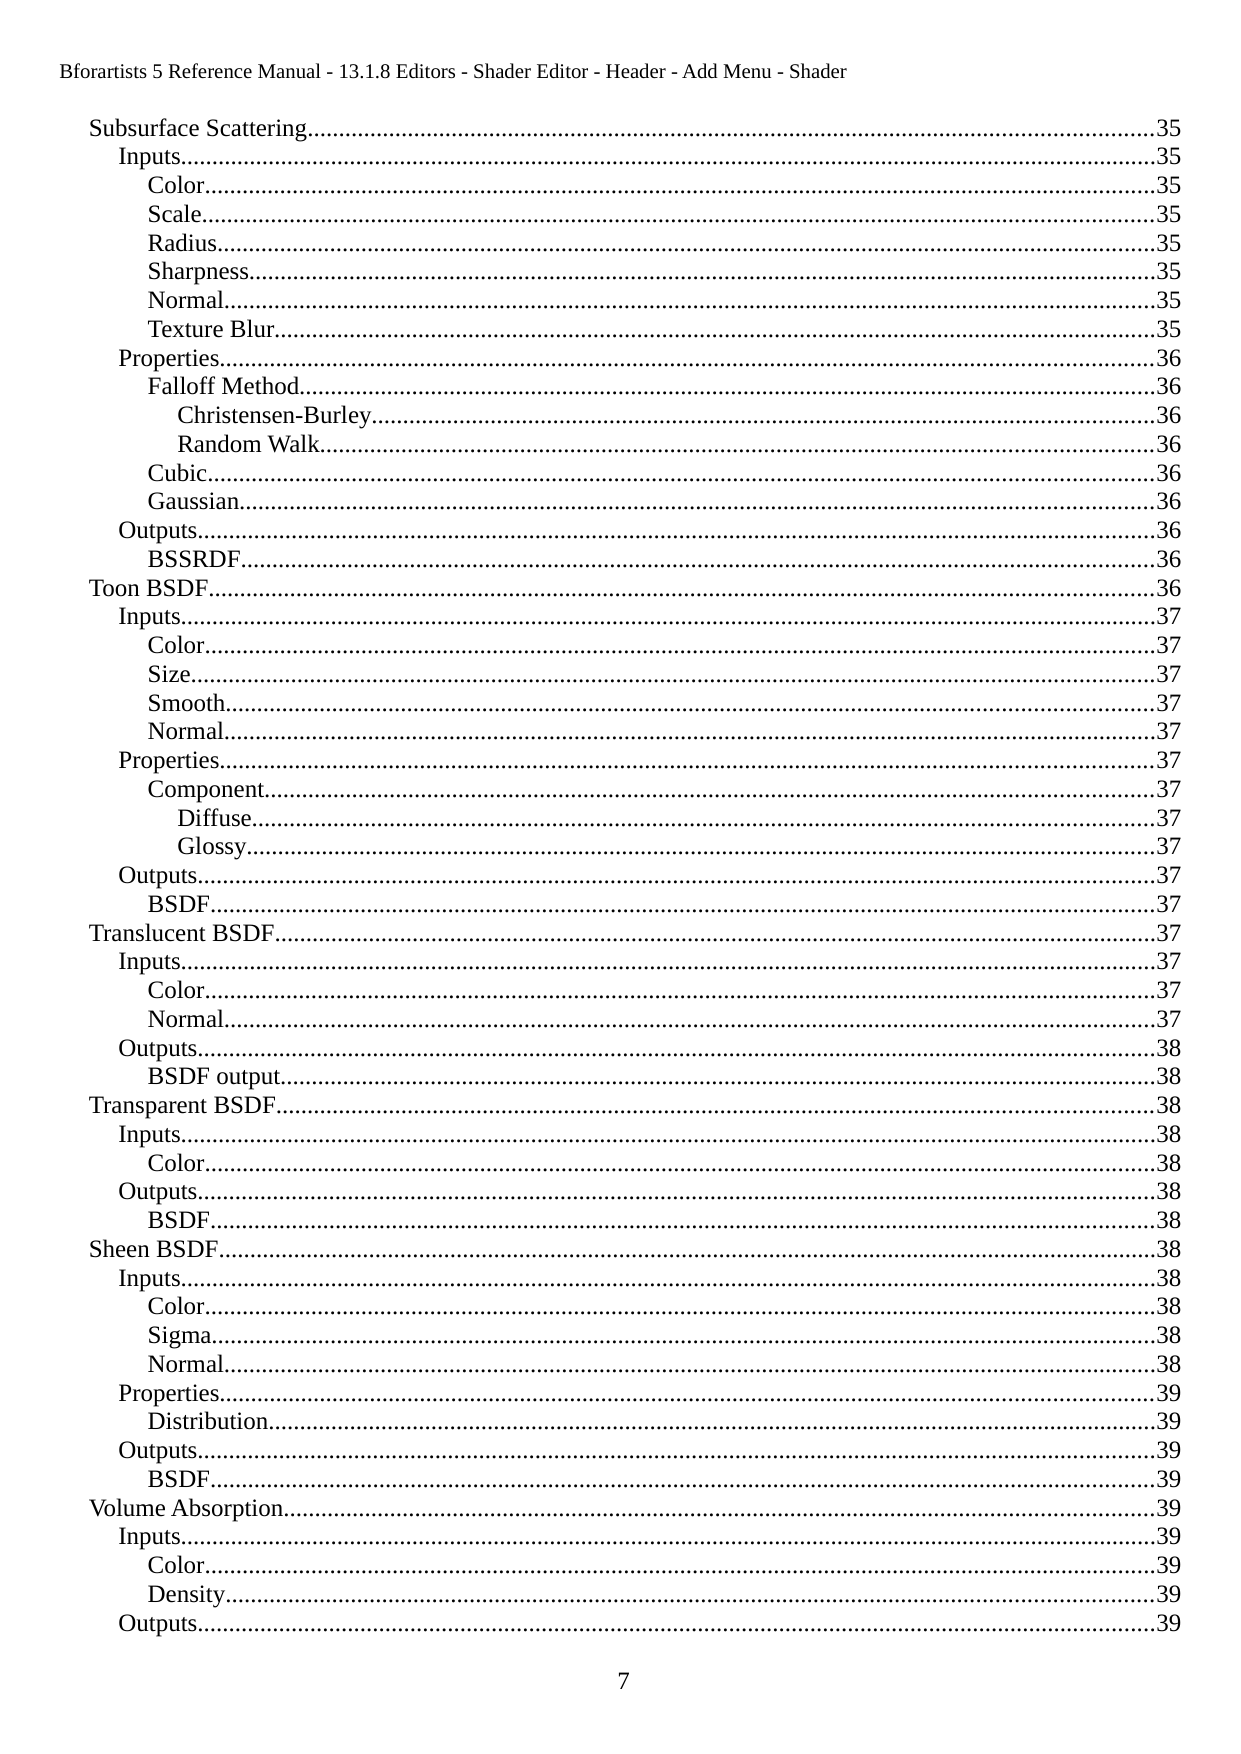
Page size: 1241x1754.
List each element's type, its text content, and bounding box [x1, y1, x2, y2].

text Properties 36 [118, 343, 1181, 371]
text Inputs 38 [118, 1263, 1181, 1291]
text Outputs 38 [118, 1176, 1181, 1205]
text Density 39 [147, 1579, 1181, 1608]
text Size 37 [147, 659, 1181, 688]
text Outputs 39 [118, 1435, 1181, 1464]
text BSDF 37 [147, 889, 1181, 918]
text Component 37 [147, 774, 1181, 803]
text Inputs 38 [118, 1119, 1181, 1148]
text Texture Blur 35 [147, 314, 1181, 343]
text Sheen BSDF 38 [88, 1234, 1181, 1263]
text BSDF 39 [147, 1464, 1181, 1493]
text Inputs 37 [118, 601, 1181, 630]
text Color 38 [147, 1148, 1181, 1176]
text Subsurface Scattering 35 [88, 113, 1181, 141]
text Properties 37 [118, 745, 1181, 774]
text Normal 38 [147, 1349, 1181, 1378]
text Color 39 [147, 1550, 1181, 1579]
text Scale 35 [147, 199, 1181, 228]
text Transparent BSDF 38 [88, 1090, 1181, 1119]
text Translucent BSDF 37 [88, 918, 1181, 946]
text Diffuse 37 [177, 803, 1181, 831]
text Inputs 39 [118, 1521, 1181, 1550]
text BSSRDF 36 [147, 544, 1181, 573]
text BSDF output 38 [147, 1061, 1181, 1090]
text Color 38 [147, 1291, 1181, 1320]
text Outputs 37 [118, 860, 1181, 889]
text Properties 39 [118, 1378, 1181, 1406]
text Outputs 38 [118, 1033, 1181, 1061]
text Normal 35 [147, 285, 1181, 314]
text Color 35 [147, 170, 1181, 199]
text Glossy 37 [177, 831, 1181, 860]
text Color 37 [147, 630, 1181, 659]
text Christensen-Burley 36 [177, 400, 1181, 429]
text Inputs 37 [118, 946, 1181, 975]
text Toon BSDF 36 [88, 573, 1181, 601]
text Gaussian 36 [147, 486, 1181, 515]
text Cubic 36 [147, 458, 1181, 486]
text Distribution 39 [147, 1406, 1181, 1435]
text Sigma 38 [147, 1320, 1181, 1349]
text BSDF 38 [147, 1205, 1181, 1234]
text Color 37 [147, 975, 1181, 1004]
text Volume Absorption 39 [88, 1493, 1181, 1521]
text Smooth 37 [147, 688, 1181, 716]
text Normal 37 [147, 716, 1181, 745]
text Random Walk 36 [177, 429, 1181, 458]
text Inputs 35 [118, 141, 1181, 170]
text Normal 37 [147, 1004, 1181, 1033]
text Falloff Method 36 [147, 371, 1181, 400]
text Outputs 39 [118, 1608, 1181, 1636]
text Outputs 36 [118, 515, 1181, 544]
text Radius 35 [147, 228, 1181, 256]
text Sharpness 35 [147, 256, 1181, 285]
